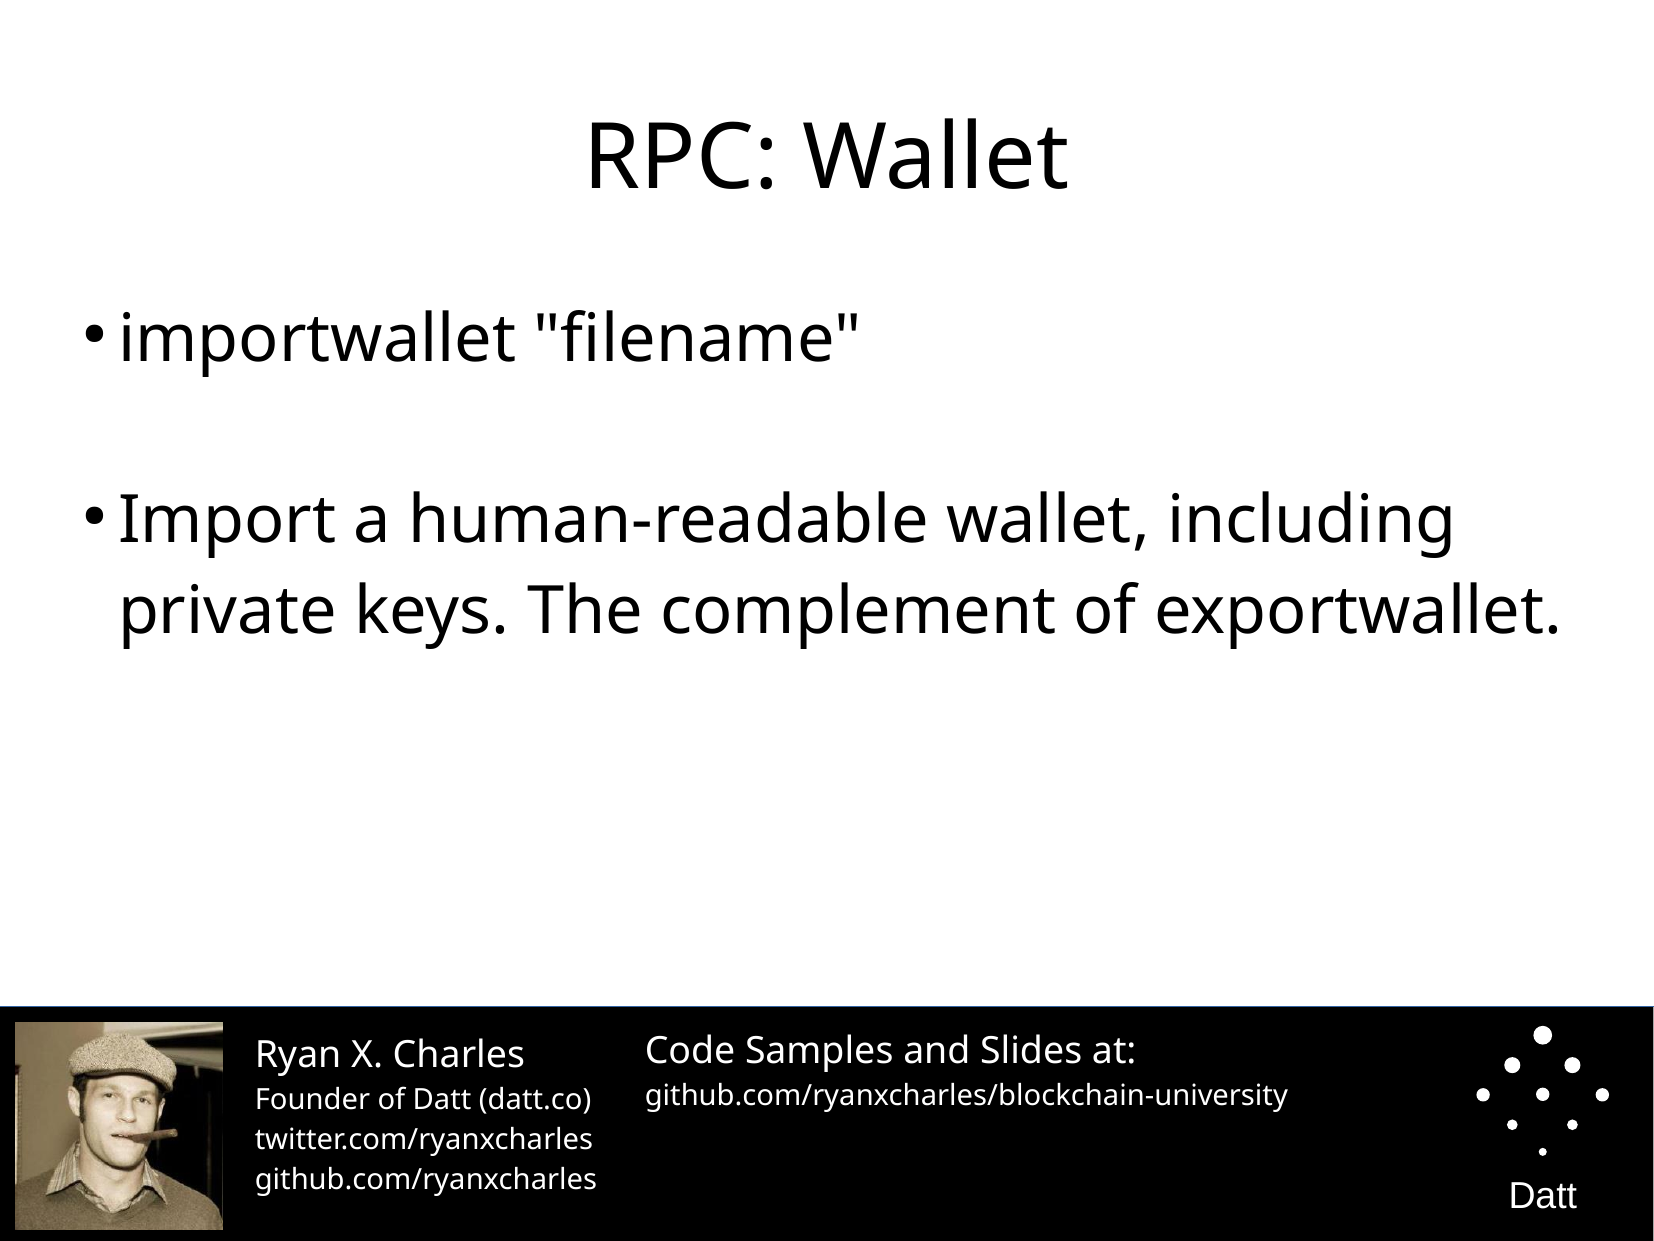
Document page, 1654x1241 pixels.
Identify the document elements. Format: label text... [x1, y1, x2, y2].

text_box [0, 1006, 1654, 1241]
text_box Code Samples and Slides at: github.com/ryanxcharles/blockchain-university [630, 1015, 1403, 1156]
title RPC: Wallet [82, 49, 1571, 257]
text_box Datt [1452, 1167, 1633, 1241]
subtitle importwallet "filename" Import a human-readable wallet, including private keys. The complement of exportwallet. [82, 290, 1571, 1006]
picture [15, 1022, 223, 1231]
text_box Ryan X. Charles Founder of Datt (datt.co) twitter.com/ryanxcharles github.com/ryanxcharles [240, 1020, 976, 1241]
picture [1475, 1023, 1611, 1159]
